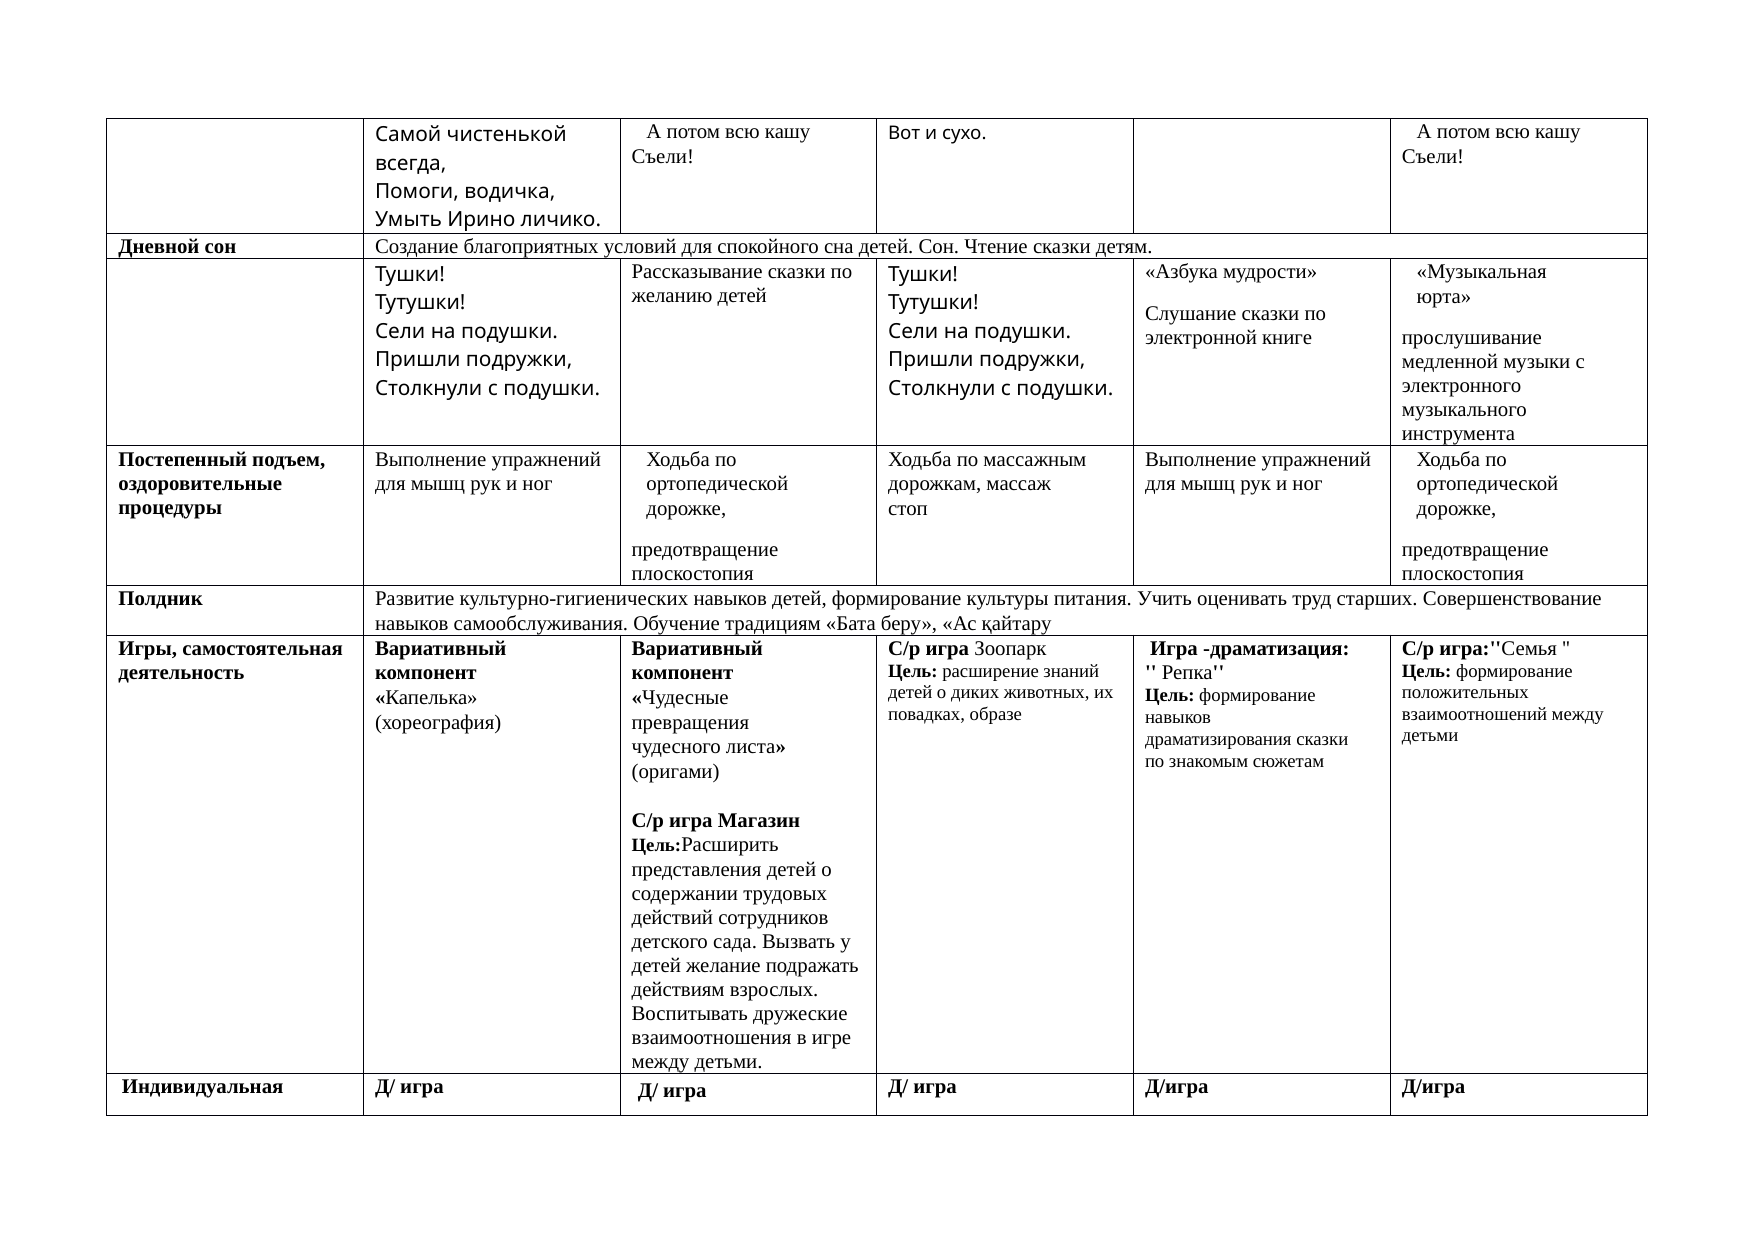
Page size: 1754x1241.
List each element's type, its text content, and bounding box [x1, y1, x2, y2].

table_cell С/р игра Зоопарк Цель: расширение знаний детей о диких животных, их повадках, образе [877, 636, 1133, 1073]
table_cell Тушки! Тутушки! Сели на подушки. Пришли подружки, Столкнули с подушки. [364, 259, 620, 445]
table_cell Самой чистенькой всегда, Помоги, водичка, Умыть Ирино личико. [364, 119, 620, 233]
table_cell Индивидуальная [107, 1074, 363, 1115]
table_cell Ходьба по массажным дорожкам, массаж стоп [877, 446, 1133, 585]
table_cell Ходьба по ортопедической дорожке, предотвращение плоскостопия [621, 446, 876, 585]
table_cell Д/ игра [621, 1074, 876, 1115]
table_cell Игры, самостоятельная деятельность [107, 636, 363, 1073]
table_cell Д/игра [1391, 1074, 1647, 1115]
table_cell Постепенный подъем, оздоровительные процедуры [107, 446, 363, 585]
table_cell Создание благоприятных условий для спокойного сна детей. Сон. Чтение сказки детям. [364, 234, 1647, 258]
table_cell Дневной сон [107, 234, 363, 258]
table_cell [107, 119, 363, 233]
table_cell Тушки! Тутушки! Сели на подушки. Пришли подружки, Столкнули с подушки. [877, 259, 1133, 445]
table_cell [1134, 119, 1390, 233]
table_cell «Музыкальная юрта» прослушивание медленной музыки с электронного музыкального инструмента [1391, 259, 1647, 445]
table_cell С/р игра:''Семья '' Цель: формирование положительных взаимоотношений между детьми [1391, 636, 1647, 1073]
table_cell Полдник [107, 586, 363, 634]
table_cell [107, 259, 363, 445]
table_cell А потом всю кашу Съели! [621, 119, 876, 233]
table_cell Игра -драматизация: '' Репка'' Цель: формирование навыков драматизирования сказки по знакомым сюжетам [1134, 636, 1390, 1073]
table_cell Ходьба по ортопедической дорожке, предотвращение плоскостопия [1391, 446, 1647, 585]
table_cell «Азбука мудрости» Слушание сказки по электронной книге [1134, 259, 1390, 445]
table_cell Рассказывание сказки по желанию детей [621, 259, 876, 445]
table_cell Д/ игра [364, 1074, 620, 1115]
table_cell Д/игра [1134, 1074, 1390, 1115]
table_cell Вариативный компонент «Чудесные превращения чудесного листа» (оригами) С/р игра Магазин Цель:Расширить представления детей о содержании трудовых действий сотрудников детского сада. Вызвать у детей желание подражать действиям взрослых. Воспитывать дружеские взаимоотношения в игре между детьми. [621, 636, 876, 1073]
table_cell Вариативный компонент «Капелька» (хореография) [364, 636, 620, 1073]
table_cell Выполнение упражнений для мышц рук и ног [364, 446, 620, 585]
table_cell А потом всю кашу Съели! [1391, 119, 1647, 233]
table_cell Выполнение упражнений для мышц рук и ног [1134, 446, 1390, 585]
table_cell Развитие культурно-гигиенических навыков детей, формирование культуры питания. Учить оценивать труд старших. Совершенствование навыков самообслуживания. Обучение традициям «Бата беру», «Ас қайтару [364, 586, 1647, 634]
table_cell Д/ игра [877, 1074, 1133, 1115]
table_cell Вот и сухо. [877, 119, 1133, 233]
